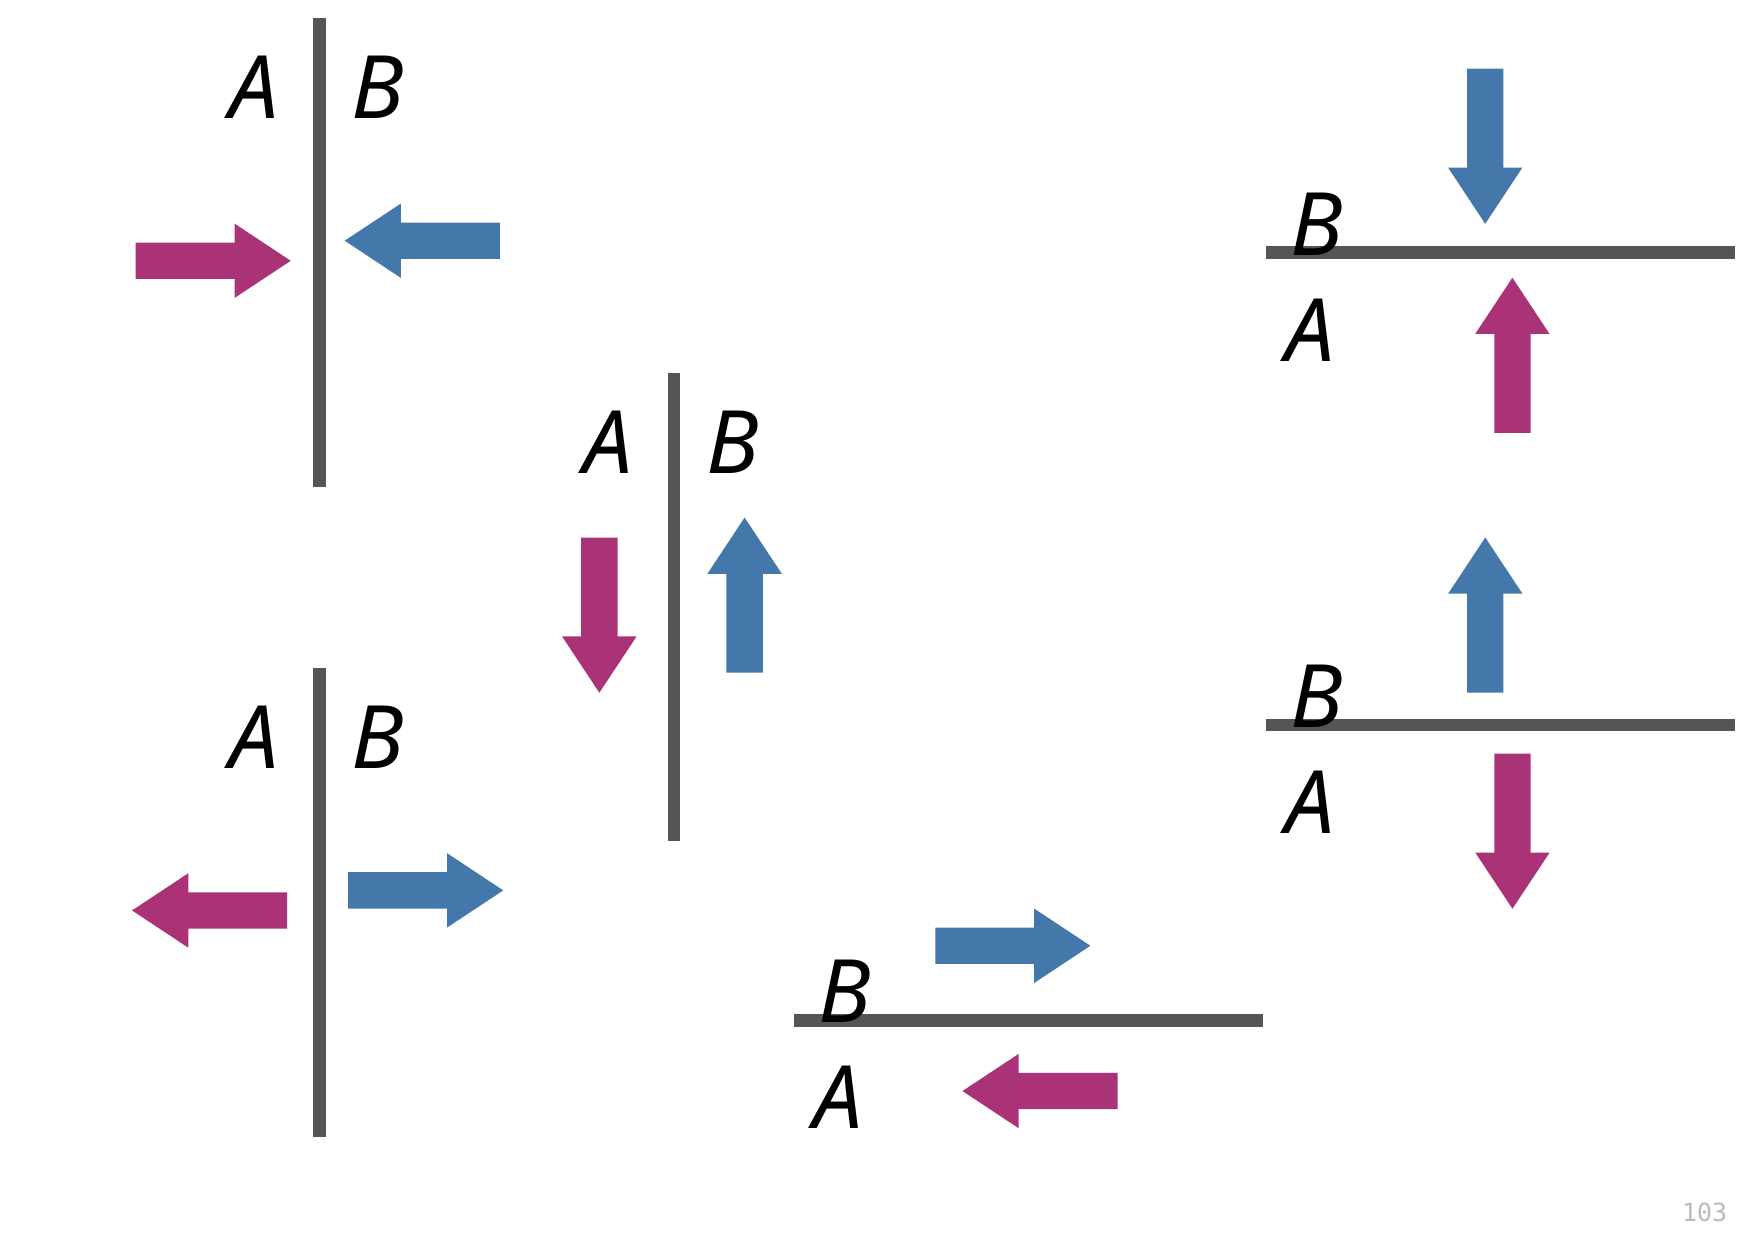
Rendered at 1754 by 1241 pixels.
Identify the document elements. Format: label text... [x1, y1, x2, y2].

text_box [1448, 68, 1523, 224]
text_box [348, 853, 504, 928]
text_box [935, 908, 1091, 983]
text_box B [1275, 626, 1359, 729]
text_box A [214, 18, 308, 121]
text_box B [691, 372, 775, 475]
text_box B [1275, 154, 1359, 257]
text_box A [214, 667, 308, 771]
text_box [132, 873, 288, 948]
text_box [1475, 277, 1550, 433]
text_box B [803, 921, 887, 1025]
text_box [962, 1053, 1118, 1129]
text_box B [336, 18, 421, 121]
text_box A [1270, 260, 1364, 363]
text_box [562, 537, 637, 693]
text_box [1475, 753, 1550, 909]
text_box [135, 223, 291, 298]
text_box [344, 203, 500, 278]
text_box B [336, 667, 421, 771]
text_box A [798, 1027, 892, 1131]
text_box A [568, 372, 662, 475]
text_box A [1270, 732, 1364, 835]
text_box [1448, 537, 1523, 693]
text_box [707, 517, 782, 673]
